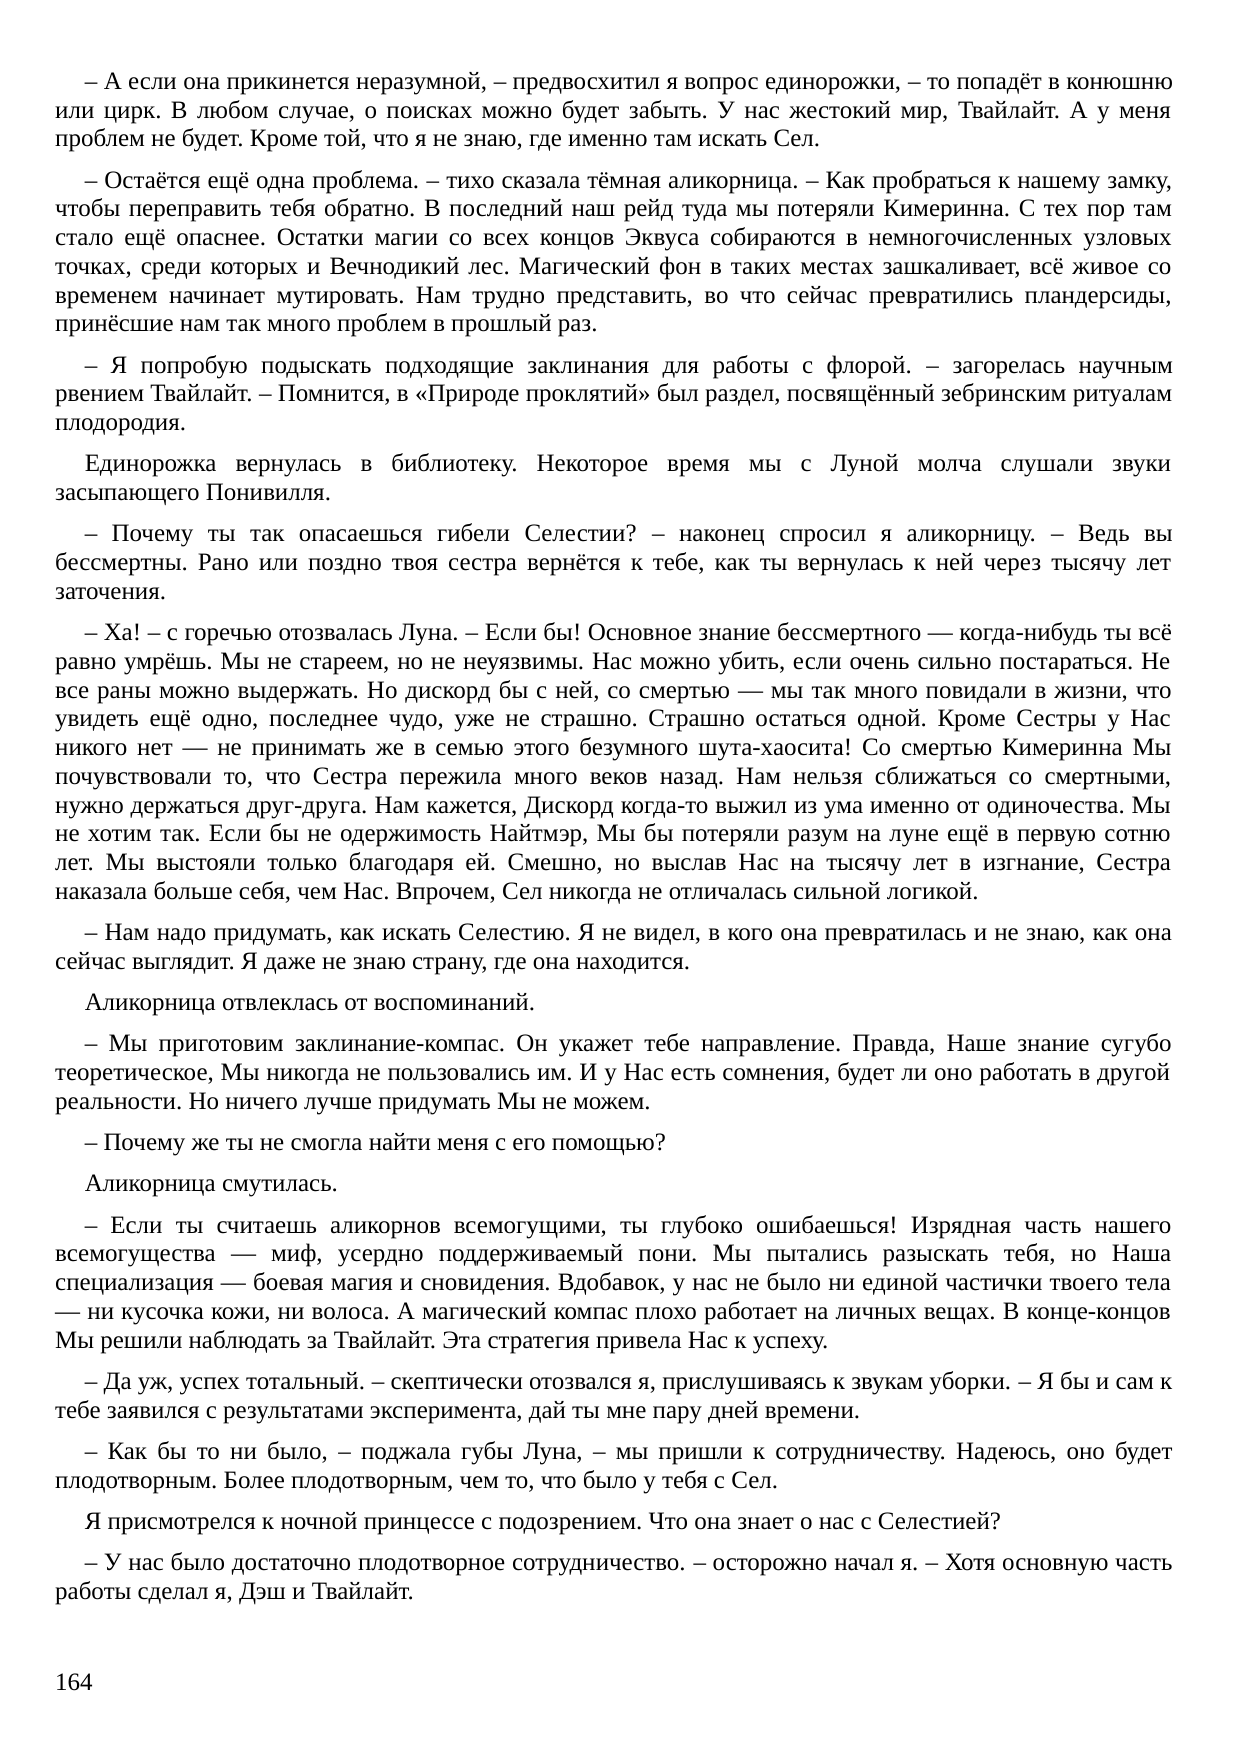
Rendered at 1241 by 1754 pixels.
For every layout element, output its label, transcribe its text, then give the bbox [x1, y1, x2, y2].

text Единорожка вернулась в библиотеку. Некоторое время мы с Луной молча слушали звуки засыпающего Понивилля. [55, 448, 1173, 506]
text – Почему ты так опасаешься гибели Селестии? – наконец спросил я аликорницу. – Ведь вы бессмертны. Рано или поздно твоя сестра вернётся к тебе, как ты вернулась к ней через тысячу лет заточения. [55, 518, 1173, 605]
text – Почему же ты не смогла найти меня с его помощью? [55, 1127, 1173, 1156]
text Аликорница смутилась. [55, 1168, 1173, 1197]
text – У нас было достаточно плодотворное сотрудничество. – осторожно начал я. – Хотя основную часть работы сделал я, Дэш и Твайлайт. [55, 1547, 1173, 1605]
text – Нам надо придумать, как искать Селестию. Я не видел, в кого она превратилась и не знаю, как она сейчас выглядит. Я даже не знаю страну, где она находится. [55, 917, 1173, 975]
text – Я попробую подыскать подходящие заклинания для работы с флорой. – загорелась научным рвением Твайлайт. – Помнится, в «Природе проклятий» был раздел, посвящённый зебринским ритуалам плодородия. [55, 350, 1173, 436]
text – Если ты считаешь аликорнов всемогущими, ты глубоко ошибаешься! Изрядная часть нашего всемогущества — миф, усердно поддерживаемый пони. Мы пытались разыскать тебя, но Наша специализация — боевая магия и сновидения. Вдобавок, у нас не было ни единой частички твоего тела — ни кусочка кожи, ни волоса. А магический компас плохо работает на личных вещах. В конце-концов Мы решили наблюдать за Твайлайт. Эта стратегия привела Нас к успеху. [55, 1210, 1173, 1353]
text – А если она прикинется неразумной, – предвосхитил я вопрос единорожки, – то попадёт в конюшню или цирк. В любом случае, о поисках можно будет забыть. У нас жестокий мир, Твайлайт. А у меня проблем не будет. Кроме той, что я не знаю, где именно там искать Сел. [55, 66, 1173, 152]
text – Ха! – с горечью отозвалась Луна. – Если бы! Основное знание бессмертного — когда-нибудь ты всё равно умрёшь. Мы не стареем, но не неуязвимы. Нас можно убить, если очень сильно постараться. Не все раны можно выдержать. Но дискорд бы с ней, со смертью — мы так много повидали в жизни, что увидеть ещё одно, последнее чудо, уже не страшно. Страшно остаться одной. Кроме Сестры у Нас никого нет — не принимать же в семью этого безумного шута-хаосита! Со смертью Кимеринна Мы почувствовали то, что Сестра пережила много веков назад. Нам нельзя сближаться со смертными, нужно держаться друг-друга. Нам кажется, Дискорд когда-то выжил из ума именно от одиночества. Мы не хотим так. Если бы не одержимость Найтмэр, Мы бы потеряли разум на луне ещё в первую сотню лет. Мы выстояли только благодаря ей. Смешно, но выслав Нас на тысячу лет в изгнание, Сестра наказала больше себя, чем Нас. Впрочем, Сел никогда не отличалась сильной логикой. [55, 617, 1173, 905]
text Аликорница отвлеклась от воспоминаний. [55, 987, 1173, 1016]
text Я присмотрелся к ночной принцессе с подозрением. Что она знает о нас с Селестией? [55, 1506, 1173, 1535]
text – Мы приготовим заклинание-компас. Он укажет тебе направление. Правда, Наше знание сугубо теоретическое, Мы никогда не пользовались им. И у Нас есть сомнения, будет ли оно работать в другой реальности. Но ничего лучше придумать Мы не можем. [55, 1028, 1173, 1115]
text – Остаётся ещё одна проблема. – тихо сказала тёмная аликорница. – Как пробраться к нашему замку, чтобы переправить тебя обратно. В последний наш рейд туда мы потеряли Кимеринна. С тех пор там стало ещё опаснее. Остатки магии со всех концов Эквуса собираются в немногочисленных узловых точках, среди которых и Вечнодикий лес. Магический фон в таких местах зашкаливает, всё живое со временем начинает мутировать. Нам трудно представить, во что сейчас превратились пландерсиды, принёсшие нам так много проблем в прошлый раз. [55, 165, 1173, 337]
text – Как бы то ни было, – поджала губы Луна, – мы пришли к сотрудничеству. Надеюсь, оно будет плодотворным. Более плодотворным, чем то, что было у тебя с Сел. [55, 1436, 1173, 1493]
text – Да уж, успех тотальный. – скептически отозвался я, прислушиваясь к звукам уборки. – Я бы и сам к тебе заявился с результатами эксперимента, дай ты мне пару дней времени. [55, 1366, 1173, 1423]
